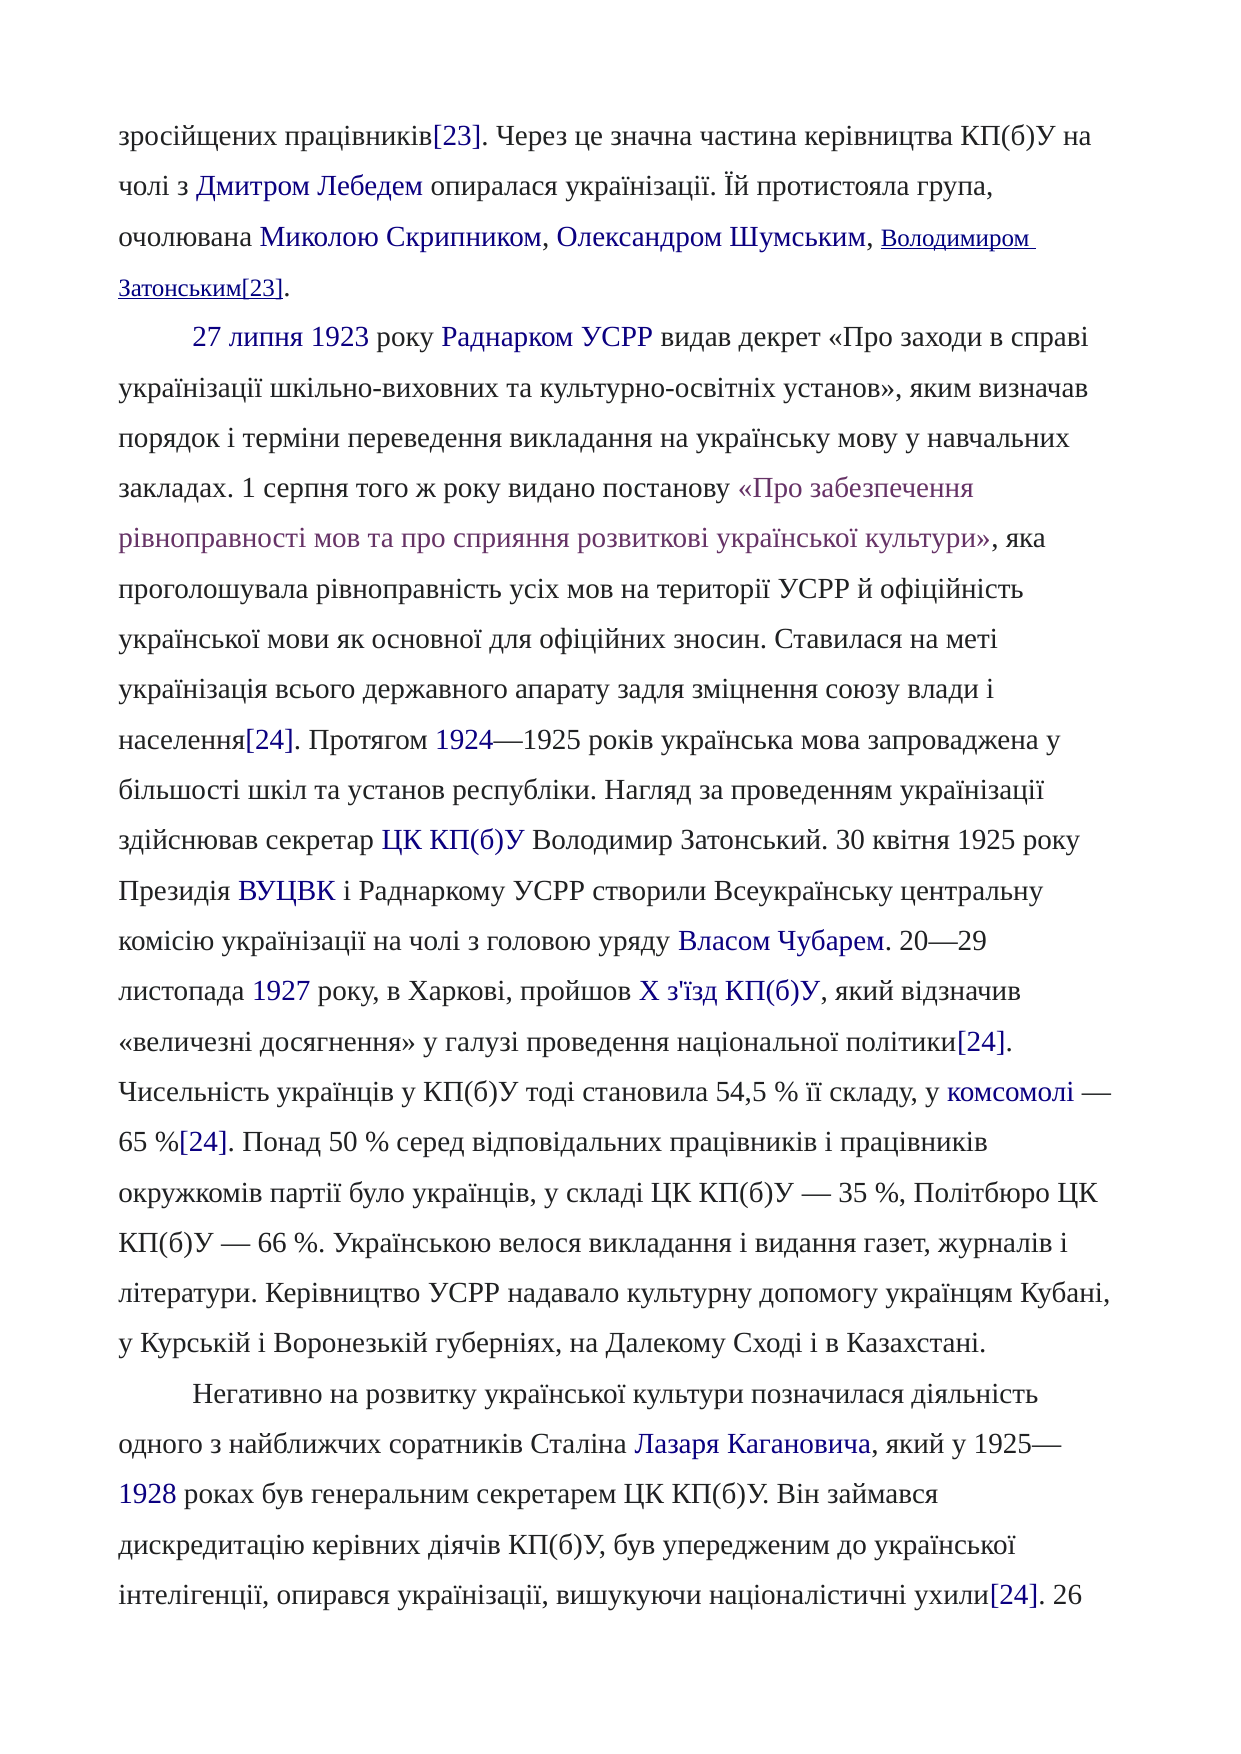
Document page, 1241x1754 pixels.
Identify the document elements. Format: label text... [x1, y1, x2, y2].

text зросійщених працівників[23]. Через це значна частина керівництва КП(б)У на чолі з Дмитром Лебедем опиралася українізації. Їй протистояла група, очолювана Миколою Скрипником, Олександром Шумським, Володимиром Затонським[23]. [118, 118, 1122, 303]
text 27 липня 1923 року Раднарком УСРР видав декрет «Про заходи в справі українізації шкільно-виховних та культурно-освітніх установ», яким визначав порядок і терміни переведення викладання на українську мову у навчальних закладах. 1 серпня того ж року видано постанову «Про забезпечення рівноправності мов та про сприяння розвиткові української культури», яка проголошувала рівноправність усіх мов на території УСРР й офіційність української мови як основної для офіційних зносин. Ставилася на меті українізація всього державного апарату задля зміцнення союзу влади і населення[24]. Протягом 1924—1925 років українська мова запроваджена у більшості шкіл та установ республіки. Нагляд за проведенням українізації здійснював секретар ЦК КП(б)У Володимир Затонський. 30 квітня 1925 року Президія ВУЦВК і Раднаркому УСРР створили Всеукраїнську центральну комісію українізації на чолі з головою уряду Власом Чубарем. 20—29 листопада 1927 року, в Харкові, пройшов Х з'їзд КП(б)У, який відзначив «величезні досягнення» у галузі проведення національної політики[24]. Чисельність українців у КП(б)У тоді становила 54,5 % її складу, у комсомолі — 65 %[24]. Понад 50 % серед відповідальних працівників і працівників окружкомів партії було українців, у складі ЦК КП(б)У — 35 %, Політбюро ЦК КП(б)У — 66 %. Українською велося викладання і видання газет, журналів і літератури. Керівництво УСРР надавало культурну допомогу українцям Кубані, у Курській і Воронезькій губерніях, на Далекому Сході і в Казахстані. [118, 319, 1122, 1359]
text Негативно на розвитку української культури позначилася діяльність одного з найближчих соратників Сталіна Лазаря Кагановича, який у 1925—1928 роках був генеральним секретарем ЦК КП(б)У. Він займався дискредитацію керівних діячів КП(б)У, був упередженим до української інтелігенції, опирався українізації, вишукуючи націоналістичні ухили[24]. 26 [118, 1376, 1122, 1611]
